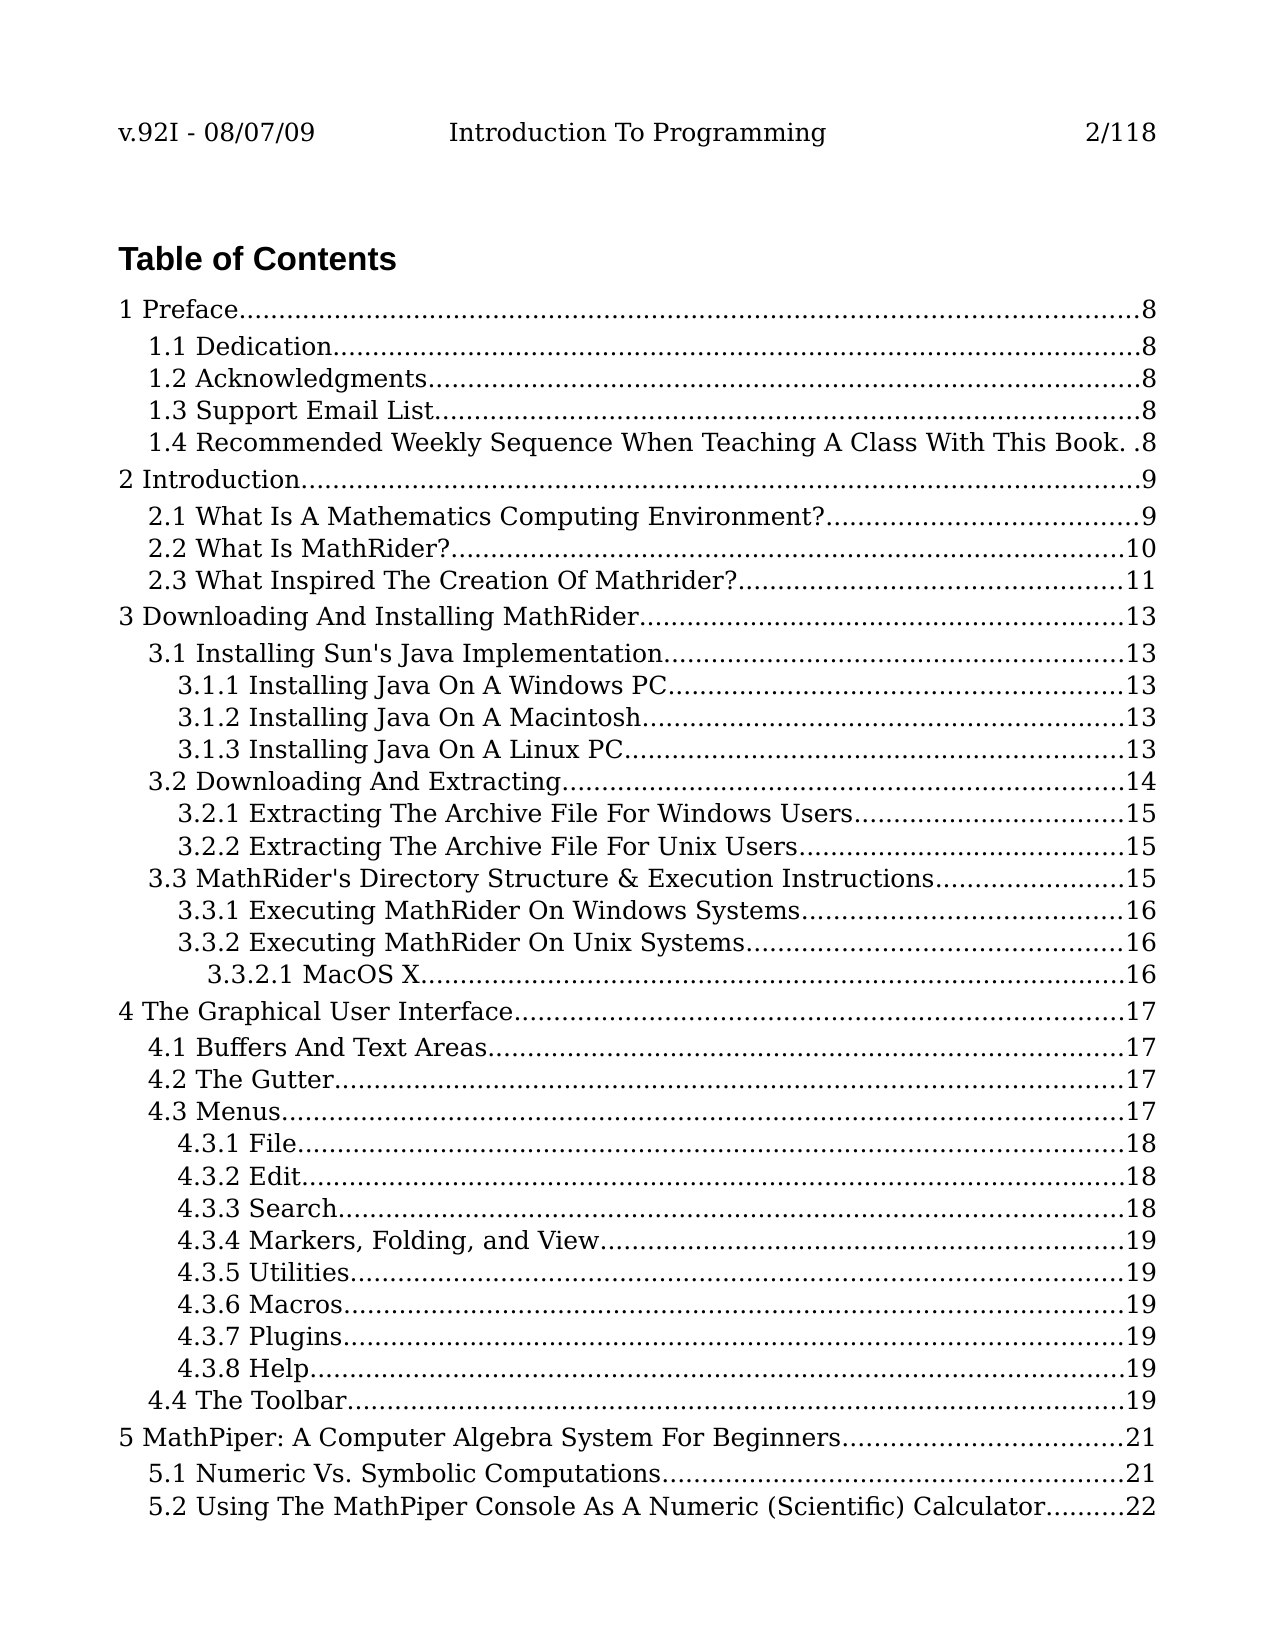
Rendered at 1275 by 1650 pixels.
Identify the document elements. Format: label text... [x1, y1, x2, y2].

text 3.3.1 Executing MathRider On Windows Systems 16 [177, 896, 1157, 925]
text 4.3.6 Macros 19 [177, 1290, 1157, 1319]
text 4.3.7 Plugins 19 [177, 1322, 1157, 1351]
text 4.3.8 Help 19 [177, 1354, 1157, 1383]
text 5.1 Numeric Vs. Symbolic Computations 21 [148, 1459, 1157, 1489]
text 1.2 Acknowledgments 8 [148, 364, 1157, 393]
text 4.3.5 Utilities 19 [177, 1258, 1157, 1287]
text 5.2 Using The MathPiper Console As A Numeric (Scientific) Calculator 22 [148, 1492, 1157, 1521]
text 2.2 What Is MathRider? 10 [148, 534, 1157, 563]
text 4.3.1 File 18 [177, 1129, 1157, 1159]
text 3.3.2.1 MacOS X 16 [207, 960, 1157, 989]
text 4 The Graphical User Interface 17 [118, 997, 1157, 1026]
text 1 Preface 8 [118, 295, 1157, 324]
text 3.1 Installing Sun's Java Implementation 13 [148, 639, 1157, 668]
text 4.3.3 Search 18 [177, 1194, 1157, 1223]
text 3.2 Downloading And Extracting 14 [148, 767, 1157, 797]
subtitle Table of Contents [118, 239, 1157, 277]
text 3.1.1 Installing Java On A Windows PC 13 [177, 671, 1157, 700]
text 4.3.2 Edit 18 [177, 1162, 1157, 1191]
text 2 Introduction 9 [118, 465, 1157, 494]
text 2.1 What Is A Mathematics Computing Environment? 9 [148, 502, 1157, 531]
text 5 MathPiper: A Computer Algebra System For Beginners 21 [118, 1423, 1157, 1452]
text 3.2.2 Extracting The Archive File For Unix Users 15 [177, 832, 1157, 861]
text 3.1.2 Installing Java On A Macintosh 13 [177, 703, 1157, 732]
text 3.2.1 Extracting The Archive File For Windows Users 15 [177, 799, 1157, 829]
text 1.4 Recommended Weekly Sequence When Teaching A Class With This Book 8 [148, 428, 1157, 457]
text 4.1 Buffers And Text Areas 17 [148, 1033, 1157, 1062]
text 4.4 The Toolbar 19 [148, 1386, 1157, 1415]
text 2.3 What Inspired The Creation Of Mathrider? 11 [148, 566, 1157, 595]
text 4.3 Menus 17 [148, 1097, 1157, 1127]
text 1.1 Dedication 8 [148, 332, 1157, 361]
text 3.1.3 Installing Java On A Linux PC 13 [177, 735, 1157, 764]
text 3.3.2 Executing MathRider On Unix Systems 16 [177, 928, 1157, 957]
text 3 Downloading And Installing MathRider 13 [118, 602, 1157, 632]
text 4.2 The Gutter 17 [148, 1065, 1157, 1094]
text 1.3 Support Email List 8 [148, 396, 1157, 425]
text 3.3 MathRider's Directory Structure & Execution Instructions 15 [148, 864, 1157, 893]
text 4.3.4 Markers, Folding, and View 19 [177, 1226, 1157, 1255]
